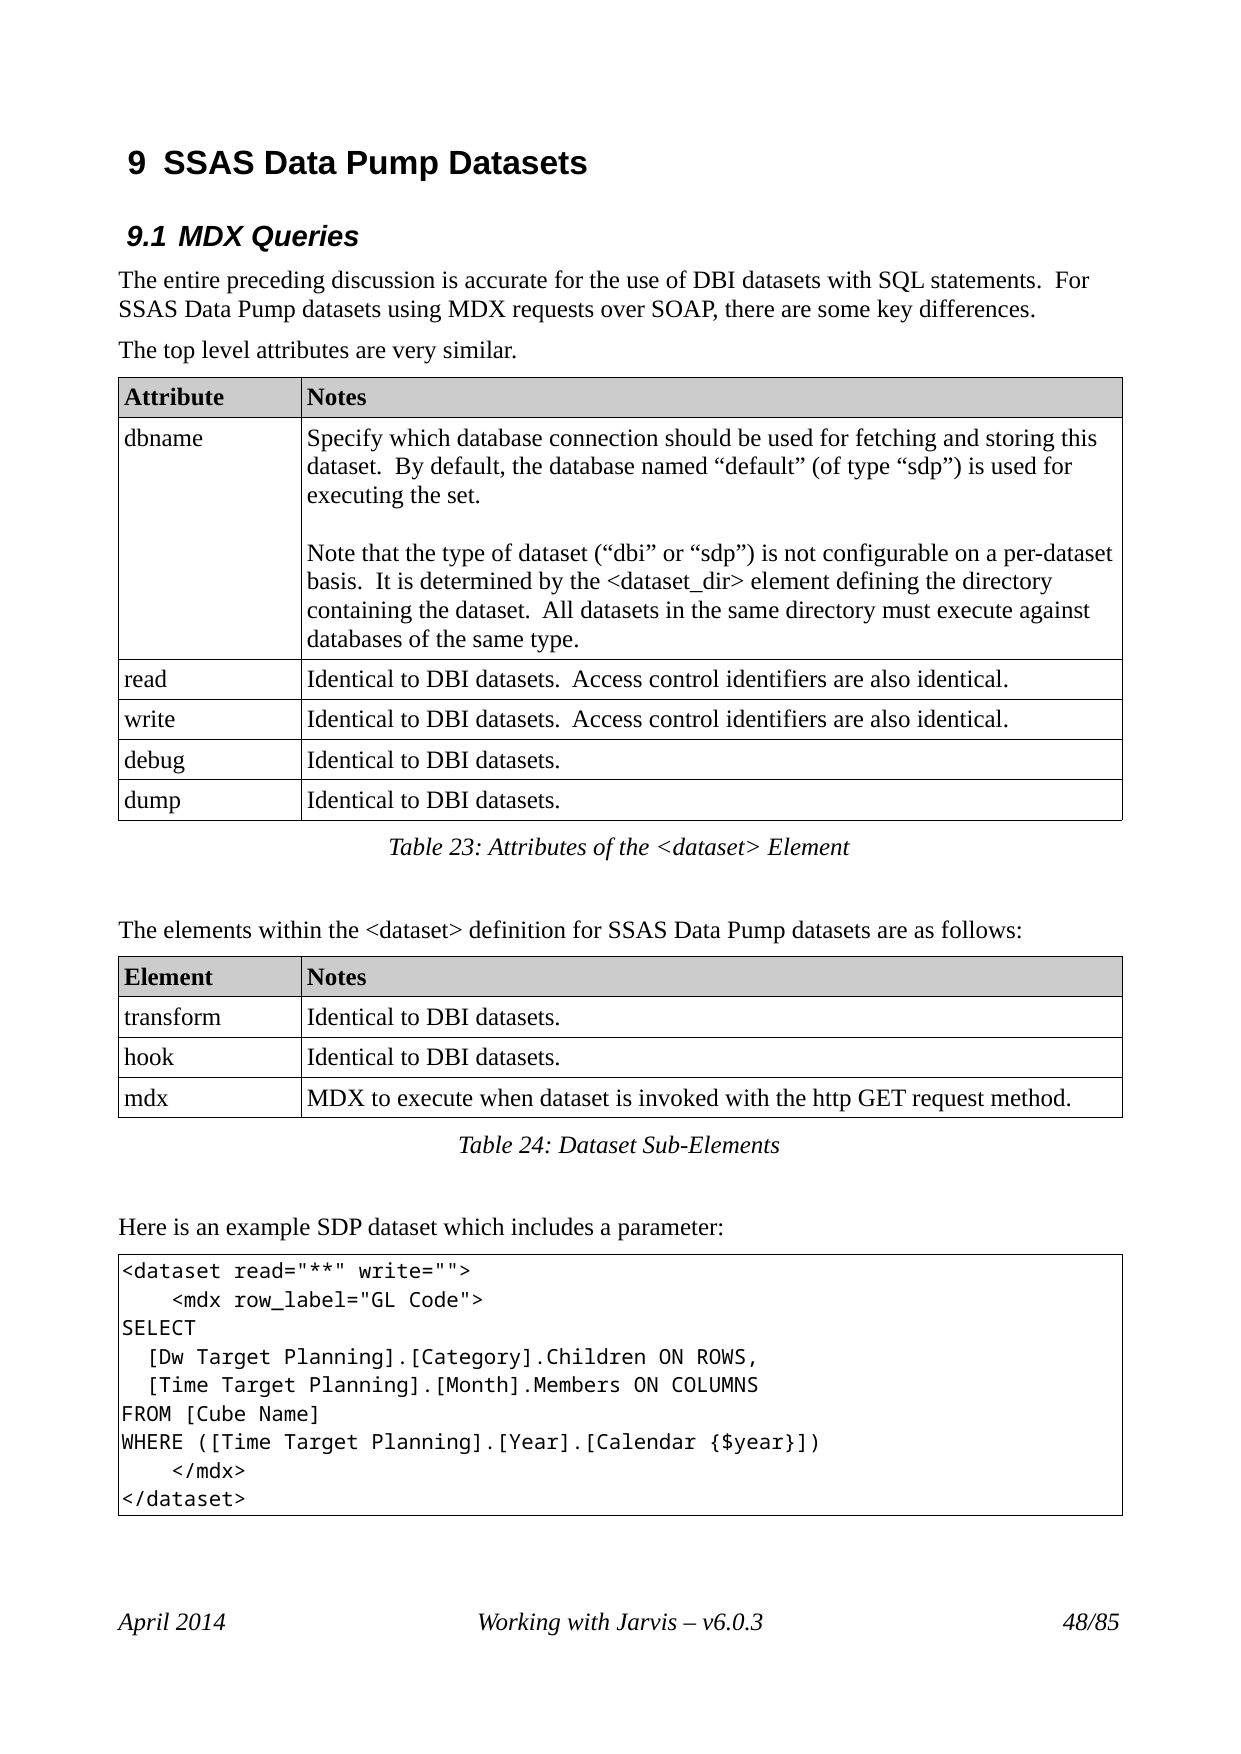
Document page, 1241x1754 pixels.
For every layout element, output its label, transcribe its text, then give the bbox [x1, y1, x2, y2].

text [Dw Target Planning].[Category].Children ON ROWS, [119, 1339, 1122, 1367]
table_cell transform [119, 997, 301, 1037]
text Here is an example SDP dataset which includes a parameter: [118, 1212, 1122, 1241]
table_cell Specify which database connection should be used for fetching and storing this dataset. By default, the database named “default” (of type “sdp”) is used for executing the set. Note that the type of dataset (“dbi” or “sdp”) is not configurable on a per-dataset basis. It is determined by the <dataset_dir> element defining the directory containing the dataset. All datasets in the same directory must execute against databases of the same type. [302, 418, 1122, 658]
text WHERE ([Time Target Planning].[Year].[Calendar {$year}]) [119, 1424, 1122, 1453]
text [Time Target Planning].[Month].Members ON COLUMNS [119, 1367, 1122, 1396]
table_cell debug [119, 740, 301, 779]
table_cell mdx [119, 1078, 301, 1117]
text Table 24: Dataset Sub-Elements [118, 1130, 1122, 1159]
text </dataset> [119, 1481, 1122, 1515]
table_header Attribute [119, 378, 301, 417]
table_cell Identical to DBI datasets. Access control identifiers are also identical. [302, 700, 1122, 739]
text <mdx row_label="GL Code"> [119, 1282, 1122, 1311]
text The top level attributes are very similar. [118, 335, 1122, 364]
table_cell read [119, 660, 301, 699]
table_cell Identical to DBI datasets. [302, 997, 1122, 1037]
text </mdx> [119, 1453, 1122, 1481]
table_cell hook [119, 1038, 301, 1077]
table_cell Identical to DBI datasets. [302, 1038, 1122, 1077]
subtitle MDX Queries [118, 219, 1122, 253]
table_cell dbname [119, 418, 301, 658]
table_header Notes [302, 957, 1122, 996]
text The entire preceding discussion is accurate for the use of DBI datasets with SQL statements. For SSAS Data Pump datasets using MDX requests over SOAP, there are some key differences. [118, 265, 1122, 323]
table_cell dump [119, 780, 301, 820]
table_cell Identical to DBI datasets. [302, 780, 1122, 820]
text Table 23: Attributes of the <dataset> Element [118, 832, 1122, 861]
text FROM [Cube Name] [119, 1396, 1122, 1424]
table_cell Identical to DBI datasets. [302, 740, 1122, 779]
text <dataset read="**" write=""> [119, 1255, 1122, 1282]
table_cell MDX to execute when dataset is invoked with the http GET request method. [302, 1078, 1122, 1117]
text The elements within the <dataset> definition for SSAS Data Pump datasets are as follows: [118, 915, 1122, 943]
table_cell write [119, 700, 301, 739]
text SELECT [119, 1311, 1122, 1339]
subtitle SSAS Data Pump Datasets [118, 143, 1122, 182]
table_header Notes [302, 378, 1122, 417]
table_header Element [119, 957, 301, 996]
table_cell Identical to DBI datasets. Access control identifiers are also identical. [302, 660, 1122, 699]
